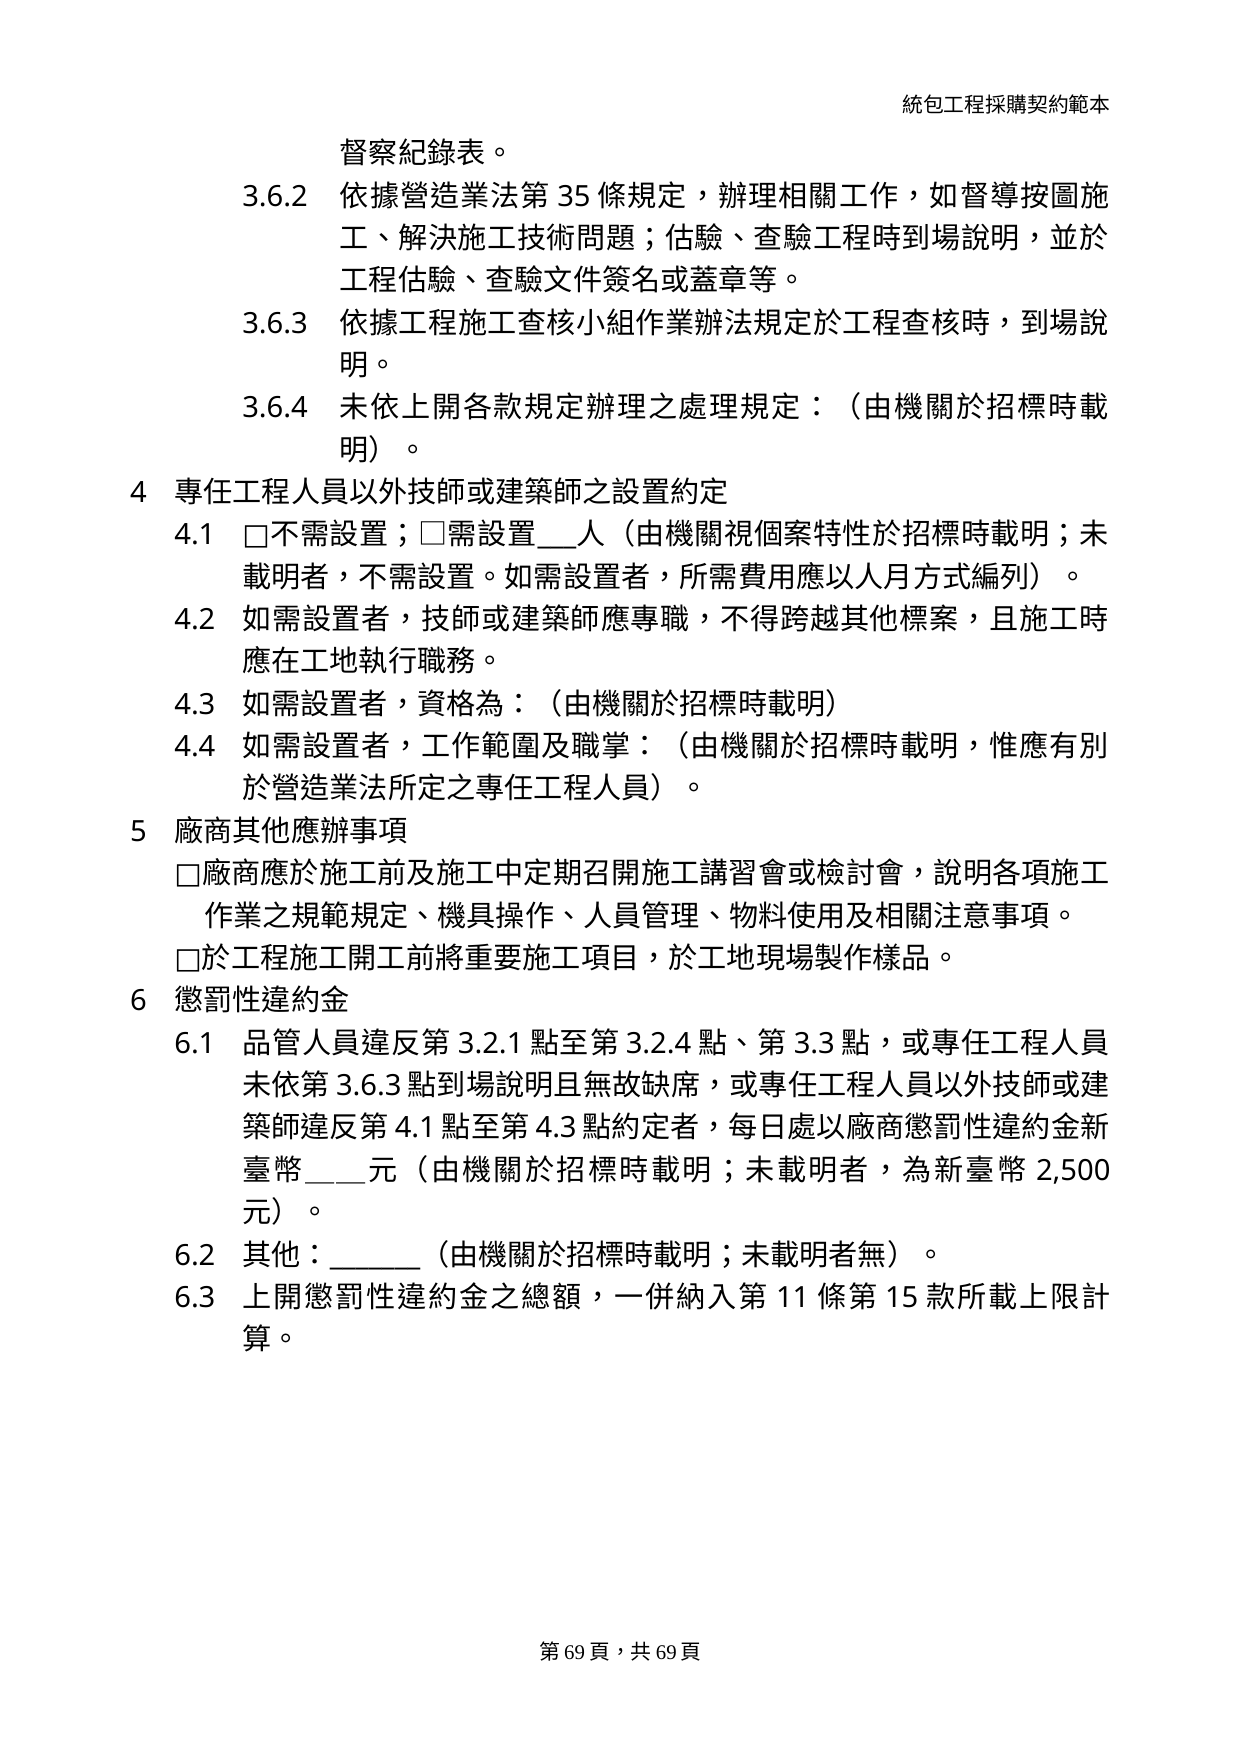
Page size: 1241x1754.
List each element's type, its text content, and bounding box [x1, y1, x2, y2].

list 如需設置者，技師或建築師應專職，不得跨越其他標案，且施工時應在工地執行職務。 [174, 596, 1110, 680]
list 依據工程施工查核小組作業辦法規定於工程查核時，到場說明。 [242, 299, 1110, 384]
text □廠商應於施工前及施工中定期召開施工講習會或檢討會，說明各項施工作業之規範規定、機具操作、人員管理、物料使用及相關注意事項。 [174, 850, 1110, 934]
list 督察紀錄表。 [242, 130, 1110, 172]
list 品管人員違反第3.2.1點至第3.2.4點、第3.3點，或專任工程人員未依第3.6.3點到場說明且無故缺席，或專任工程人員以外技師或建築師違反第4.1點至第4.3點約定者，每日處以廠商懲罰性違約金新臺幣＿＿元（由機關於招標時載明；未載明者，為新臺幣2,500元）。 [174, 1019, 1110, 1231]
list 依據營造業法第35條規定，辦理相關工作，如督導按圖施工、解決施工技術問題；估驗、查驗工程時到場說明，並於工程估驗、查驗文件簽名或蓋章等。 [242, 172, 1110, 299]
text □於工程施工開工前將重要施工項目，於工地現場製作樣品。 [174, 934, 1110, 977]
list 上開懲罰性違約金之總額，一併納入第11條第15款所載上限計算。 [174, 1273, 1110, 1358]
list 懲罰性違約金 [130, 977, 1110, 1019]
list 如需設置者，資格為：（由機關於招標時載明） [174, 680, 1110, 723]
list 如需設置者，工作範圍及職掌：（由機關於招標時載明，惟應有別於營造業法所定之專任工程人員）。 [174, 723, 1110, 807]
list 專任工程人員以外技師或建築師之設置約定 [130, 468, 1110, 511]
list □不需設置；□需設置___人（由機關視個案特性於招標時載明；未載明者，不需設置。如需設置者，所需費用應以人月方式編列）。 [174, 511, 1110, 596]
list 未依上開各款規定辦理之處理規定：（由機關於招標時載明）。 [242, 384, 1110, 468]
list 其他：_______（由機關於招標時載明；未載明者無）。 [174, 1231, 1110, 1273]
list 廠商其他應辦事項 [130, 807, 1110, 850]
